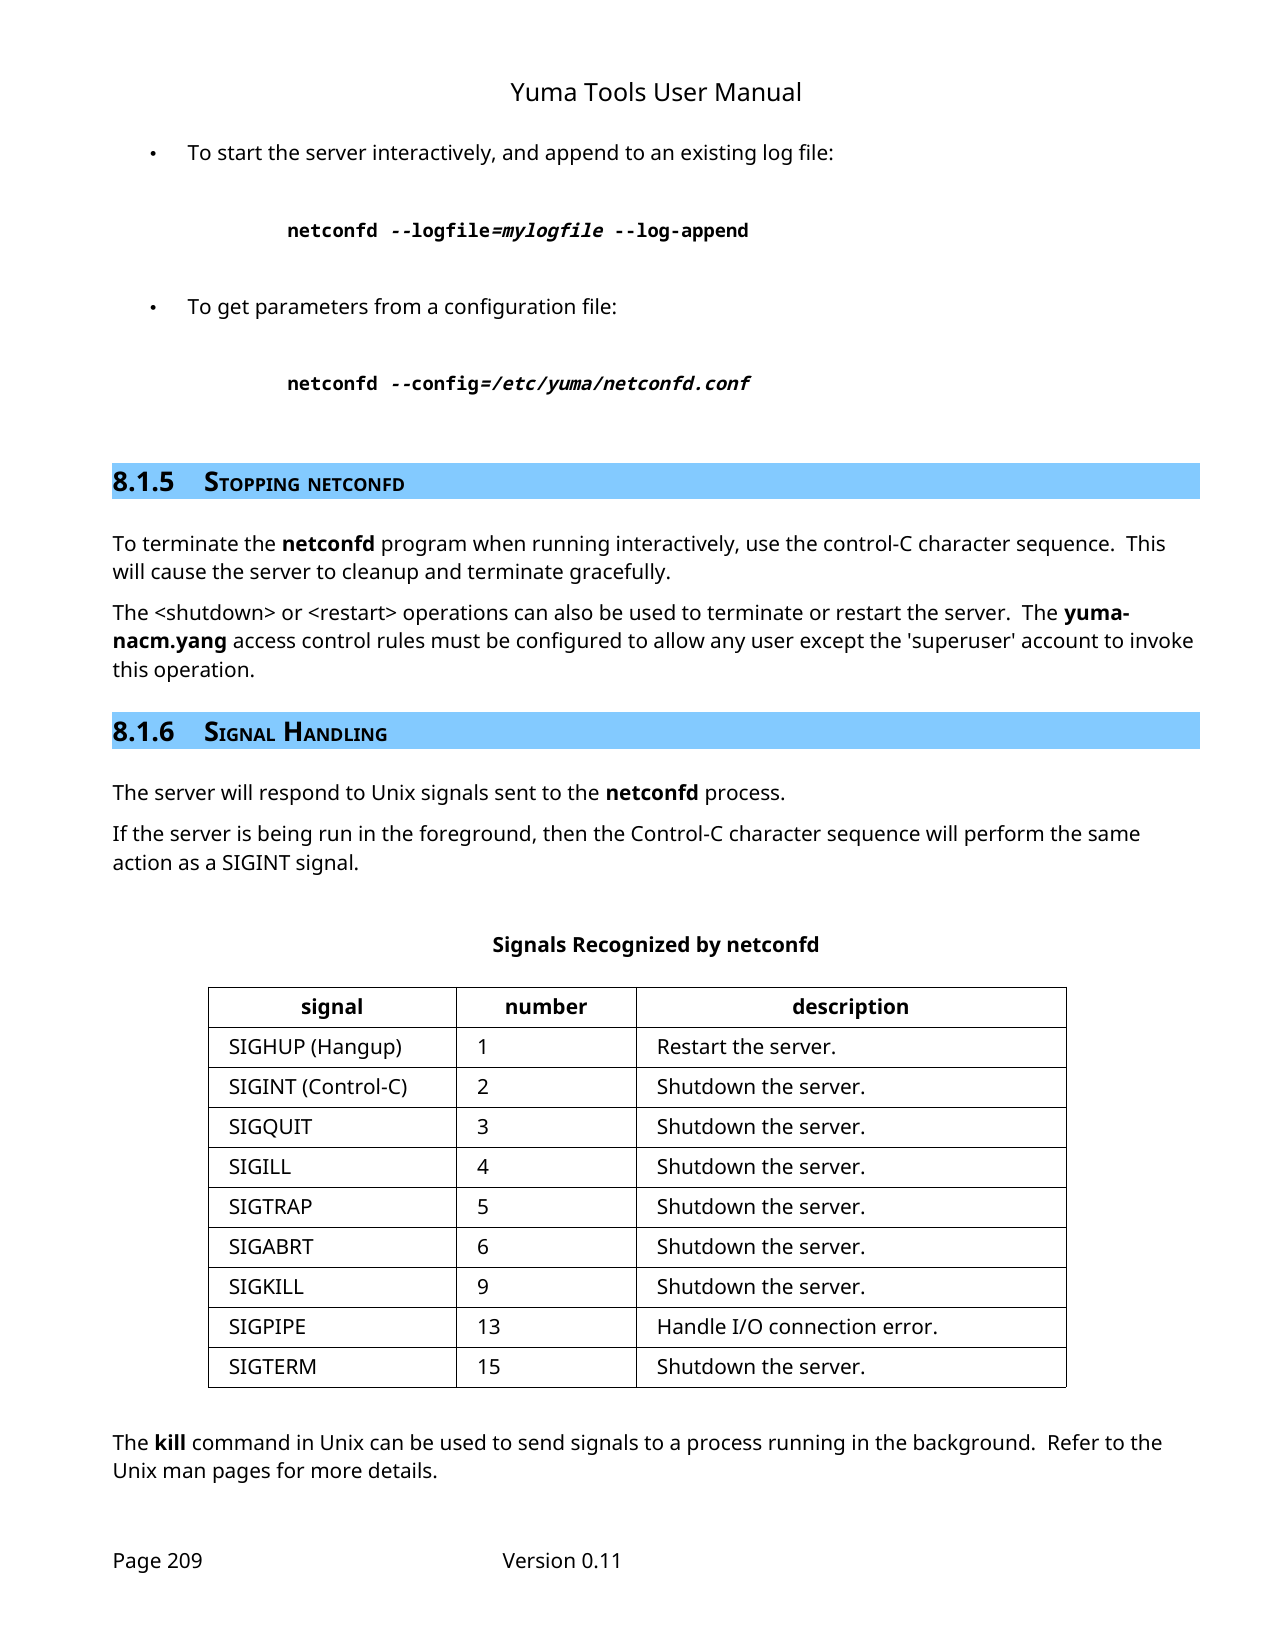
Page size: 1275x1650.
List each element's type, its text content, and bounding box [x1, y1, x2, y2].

table_cell Shutdown the server. [637, 1268, 1066, 1307]
text The server will respond to Unix signals sent to the netconfd process. [112, 778, 1200, 807]
table_cell SIGTRAP [209, 1188, 456, 1227]
table_cell SIGKILL [209, 1268, 456, 1307]
table_cell 1 [457, 1028, 636, 1067]
table_cell SIGABRT [209, 1228, 456, 1267]
table_cell SIGTERM [209, 1348, 456, 1387]
table_cell Shutdown the server. [637, 1188, 1066, 1227]
text netconfd --config=/etc/yuma/netconfd.conf [139, 370, 1200, 396]
table_header description [637, 988, 1066, 1027]
table_cell 4 [457, 1148, 636, 1187]
table_cell 9 [457, 1268, 636, 1307]
table_cell Shutdown the server. [637, 1068, 1066, 1107]
subtitle Stopping netconfd [112, 463, 1200, 499]
table_cell Shutdown the server. [637, 1108, 1066, 1147]
table_cell Shutdown the server. [637, 1348, 1066, 1387]
table_cell 15 [457, 1348, 636, 1387]
list To get parameters from a configuration file: [150, 292, 1200, 320]
table_cell Handle I/O connection error. [637, 1308, 1066, 1347]
table_header number [457, 988, 636, 1027]
table_cell Restart the server. [637, 1028, 1066, 1067]
table_cell 3 [457, 1108, 636, 1147]
text To terminate the netconfd program when running interactively, use the control-C character sequence. This will cause the server to cleanup and terminate gracefully. [112, 529, 1200, 586]
table_cell 13 [457, 1308, 636, 1347]
table_cell SIGILL [209, 1148, 456, 1187]
table_cell SIGPIPE [209, 1308, 456, 1347]
text netconfd --logfile=mylogfile --log-append [139, 217, 1200, 242]
table_cell SIGQUIT [209, 1108, 456, 1147]
text The <shutdown> or <restart> operations can also be used to terminate or restart the server. The yuma-nacm.yang access control rules must be configured to allow any user except the 'superuser' account to invoke this operation. [112, 598, 1200, 683]
subtitle Signal Handling [112, 712, 1200, 749]
table_cell 5 [457, 1188, 636, 1227]
text The kill command in Unix can be used to send signals to a process running in the background. Refer to the Unix man pages for more details. [112, 1428, 1200, 1484]
table_cell 6 [457, 1228, 636, 1267]
table_cell Shutdown the server. [637, 1148, 1066, 1187]
text If the server is being run in the foreground, then the Control-C character sequence will perform the same action as a SIGINT signal. [112, 819, 1200, 876]
table_cell 2 [457, 1068, 636, 1107]
table_header signal [209, 988, 456, 1027]
table_cell SIGHUP (Hangup) [209, 1028, 456, 1067]
subtitle Signals Recognized by netconfd [127, 930, 1185, 958]
table_cell SIGINT (Control-C) [209, 1068, 456, 1107]
table_cell Shutdown the server. [637, 1228, 1066, 1267]
list To start the server interactively, and append to an existing log file: [150, 138, 1200, 167]
